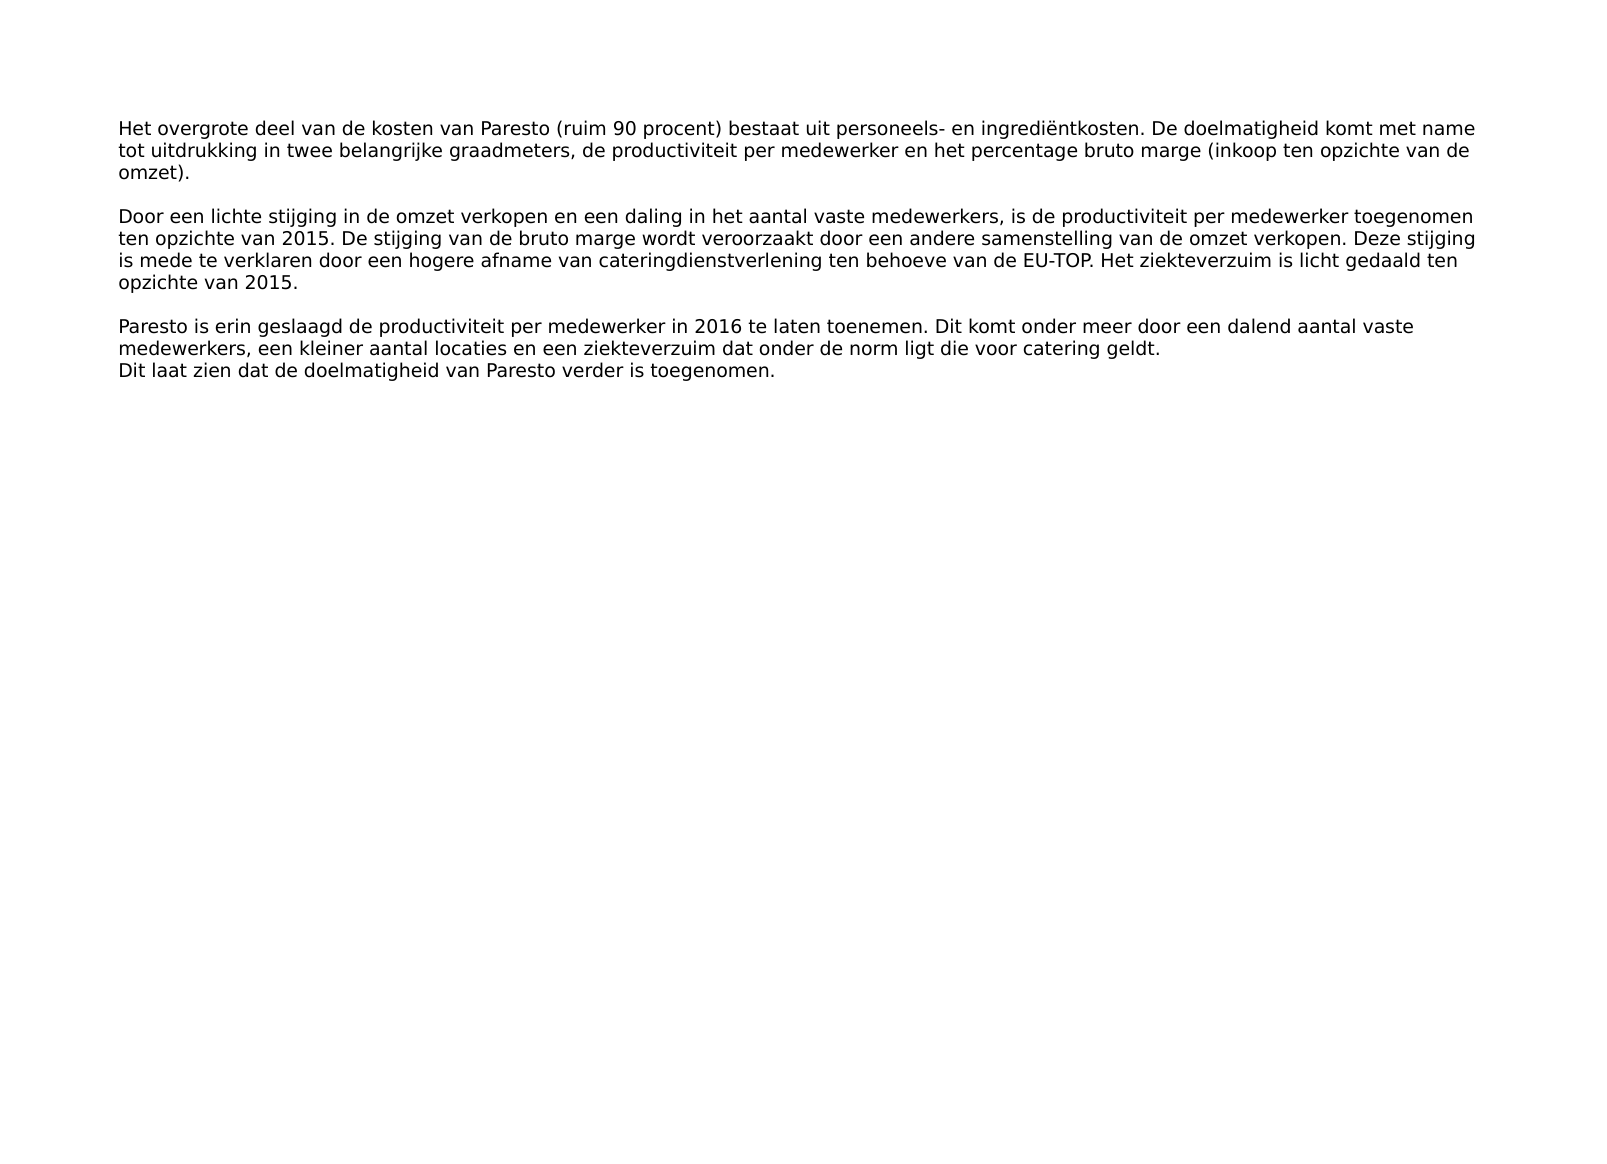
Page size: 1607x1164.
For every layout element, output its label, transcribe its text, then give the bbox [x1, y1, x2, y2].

text Paresto is erin geslaagd de productiviteit per medewerker in 2016 te laten toenemen. Dit komt onder meer door een dalend aantal vaste medewerkers, een kleiner aantal locaties en een ziekteverzuim dat onder de norm ligt die voor catering geldt. [118, 316, 1488, 360]
text Dit laat zien dat de doelmatigheid van Paresto verder is toegenomen. [118, 360, 1488, 382]
text Door een lichte stijging in de omzet verkopen en een daling in het aantal vaste medewerkers, is de productiviteit per medewerker toegenomen ten opzichte van 2015. De stijging van de bruto marge wordt veroorzaakt door een andere samenstelling van de omzet verkopen. Deze stijging is mede te verklaren door een hogere afname van cateringdienstverlening ten behoeve van de EU-TOP. Het ziekteverzuim is licht gedaald ten opzichte van 2015. [118, 206, 1488, 294]
text Het overgrote deel van de kosten van Paresto (ruim 90 procent) bestaat uit personeels- en ingrediëntkosten. De doelmatigheid komt met name tot uitdrukking in twee belangrijke graadmeters, de productiviteit per medewerker en het percentage bruto marge (inkoop ten opzichte van de omzet). [118, 118, 1488, 184]
